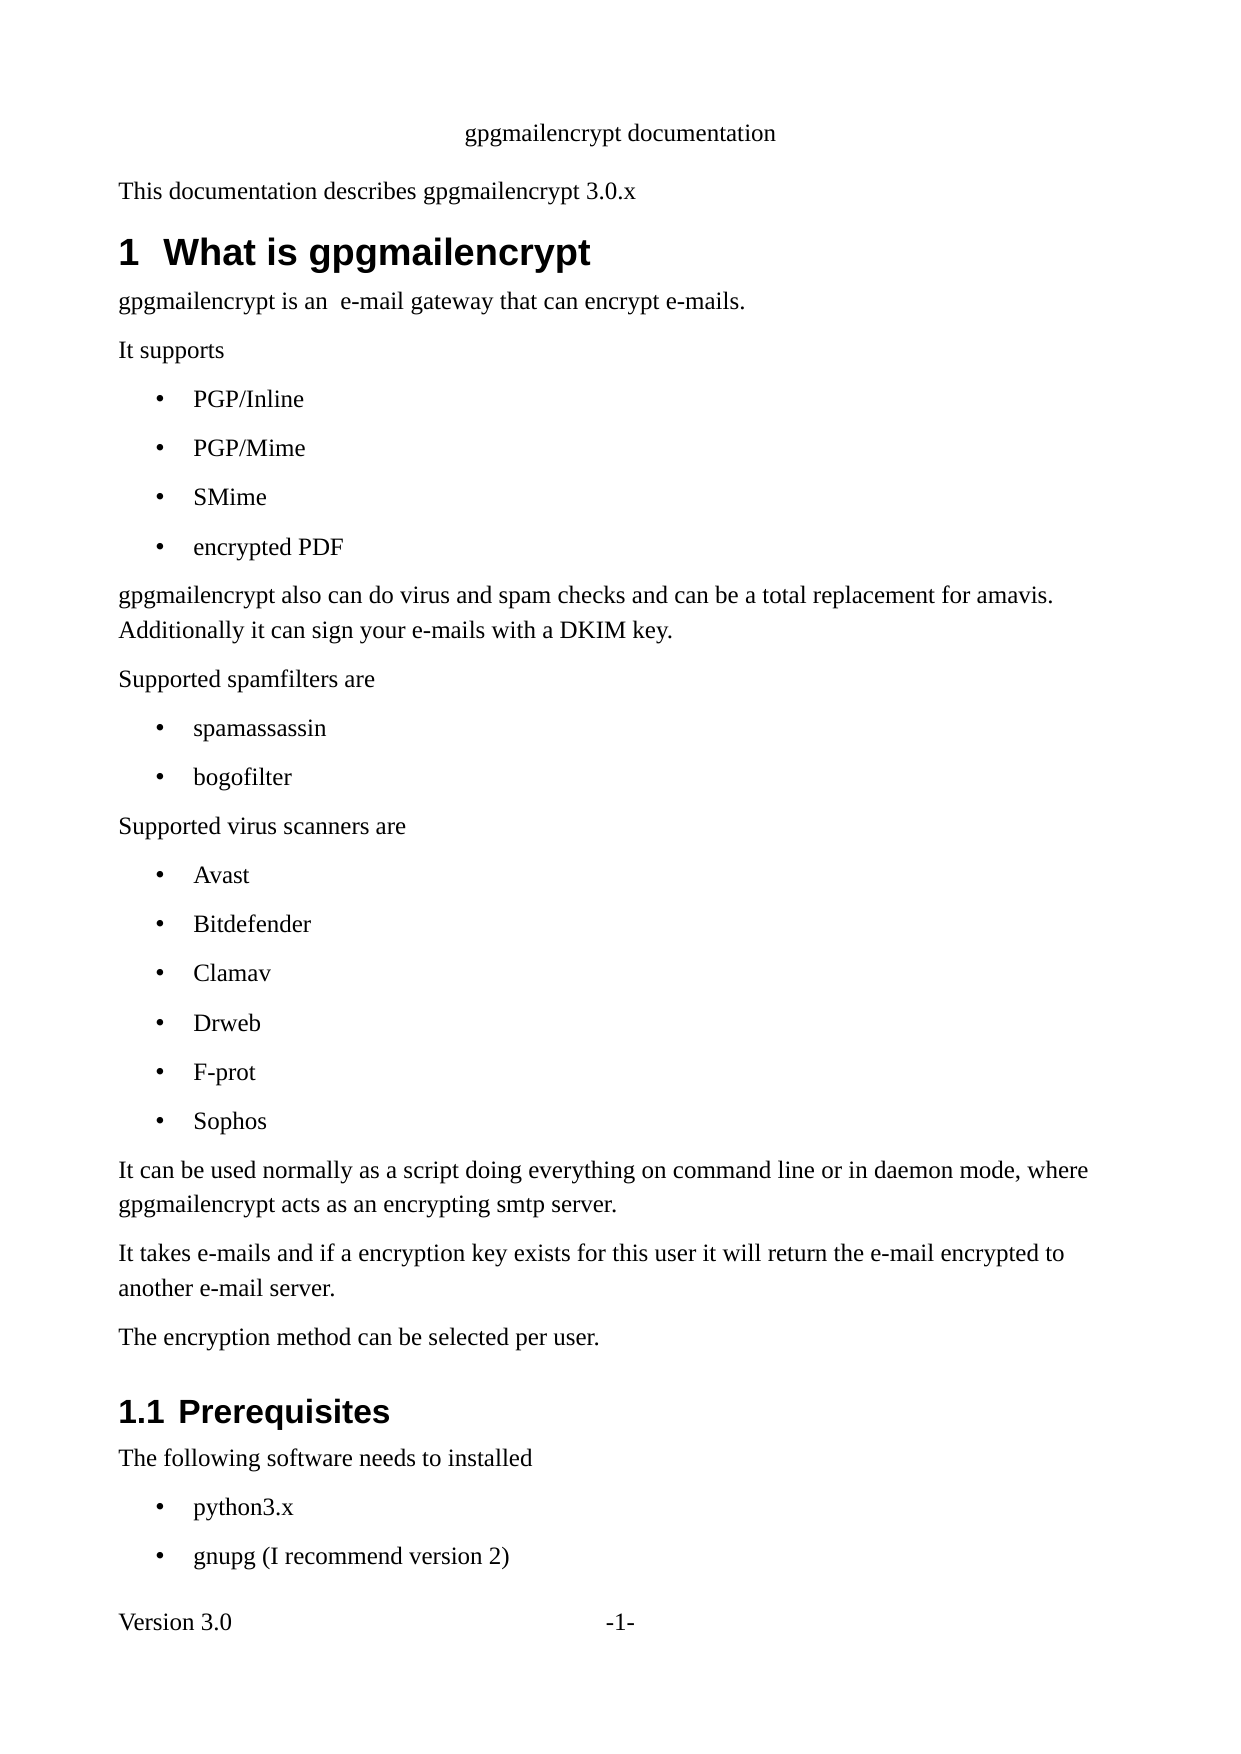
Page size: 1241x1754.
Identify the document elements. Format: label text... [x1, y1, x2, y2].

list Bitdefender [156, 909, 1122, 938]
list PGP/Mime [156, 433, 1122, 462]
list Drweb [156, 1008, 1122, 1036]
list F-prot [156, 1057, 1122, 1085]
list gnupg (I recommend version 2) [156, 1541, 1122, 1570]
text It can be used normally as a script doing everything on command line or in daemon mode, where gpgmailencrypt acts as an encrypting smtp server. [118, 1155, 1122, 1218]
list bogofilter [156, 762, 1122, 791]
text The encryption method can be selected per user. [118, 1322, 1122, 1351]
subtitle What is gpgmailencrypt [118, 230, 1122, 274]
list Avast [156, 860, 1122, 889]
text The following software needs to installed [118, 1443, 1122, 1472]
text Supported virus scanners are [118, 811, 1122, 840]
list SMime [156, 482, 1122, 511]
list spamassassin [156, 713, 1122, 742]
text This documentation describes gpgmailencrypt 3.0.x [118, 176, 1122, 205]
text gpgmailencrypt also can do virus and spam checks and can be a total replacement for amavis. Additionally it can sign your e-mails with a DKIM key. [118, 581, 1122, 644]
subtitle Prerequisites [118, 1392, 1122, 1430]
list Clamav [156, 958, 1122, 987]
text gpgmailencrypt is an e-mail gateway that can encrypt e-mails. [118, 286, 1122, 315]
list PGP/Inline [156, 384, 1122, 413]
text It supports [118, 335, 1122, 364]
list python3.x [156, 1492, 1122, 1521]
text Supported spamfilters are [118, 664, 1122, 693]
text It takes e-mails and if a encryption key exists for this user it will return the e-mail encrypted to another e-mail server. [118, 1238, 1122, 1302]
list encrypted PDF [156, 532, 1122, 560]
list Sophos [156, 1106, 1122, 1134]
